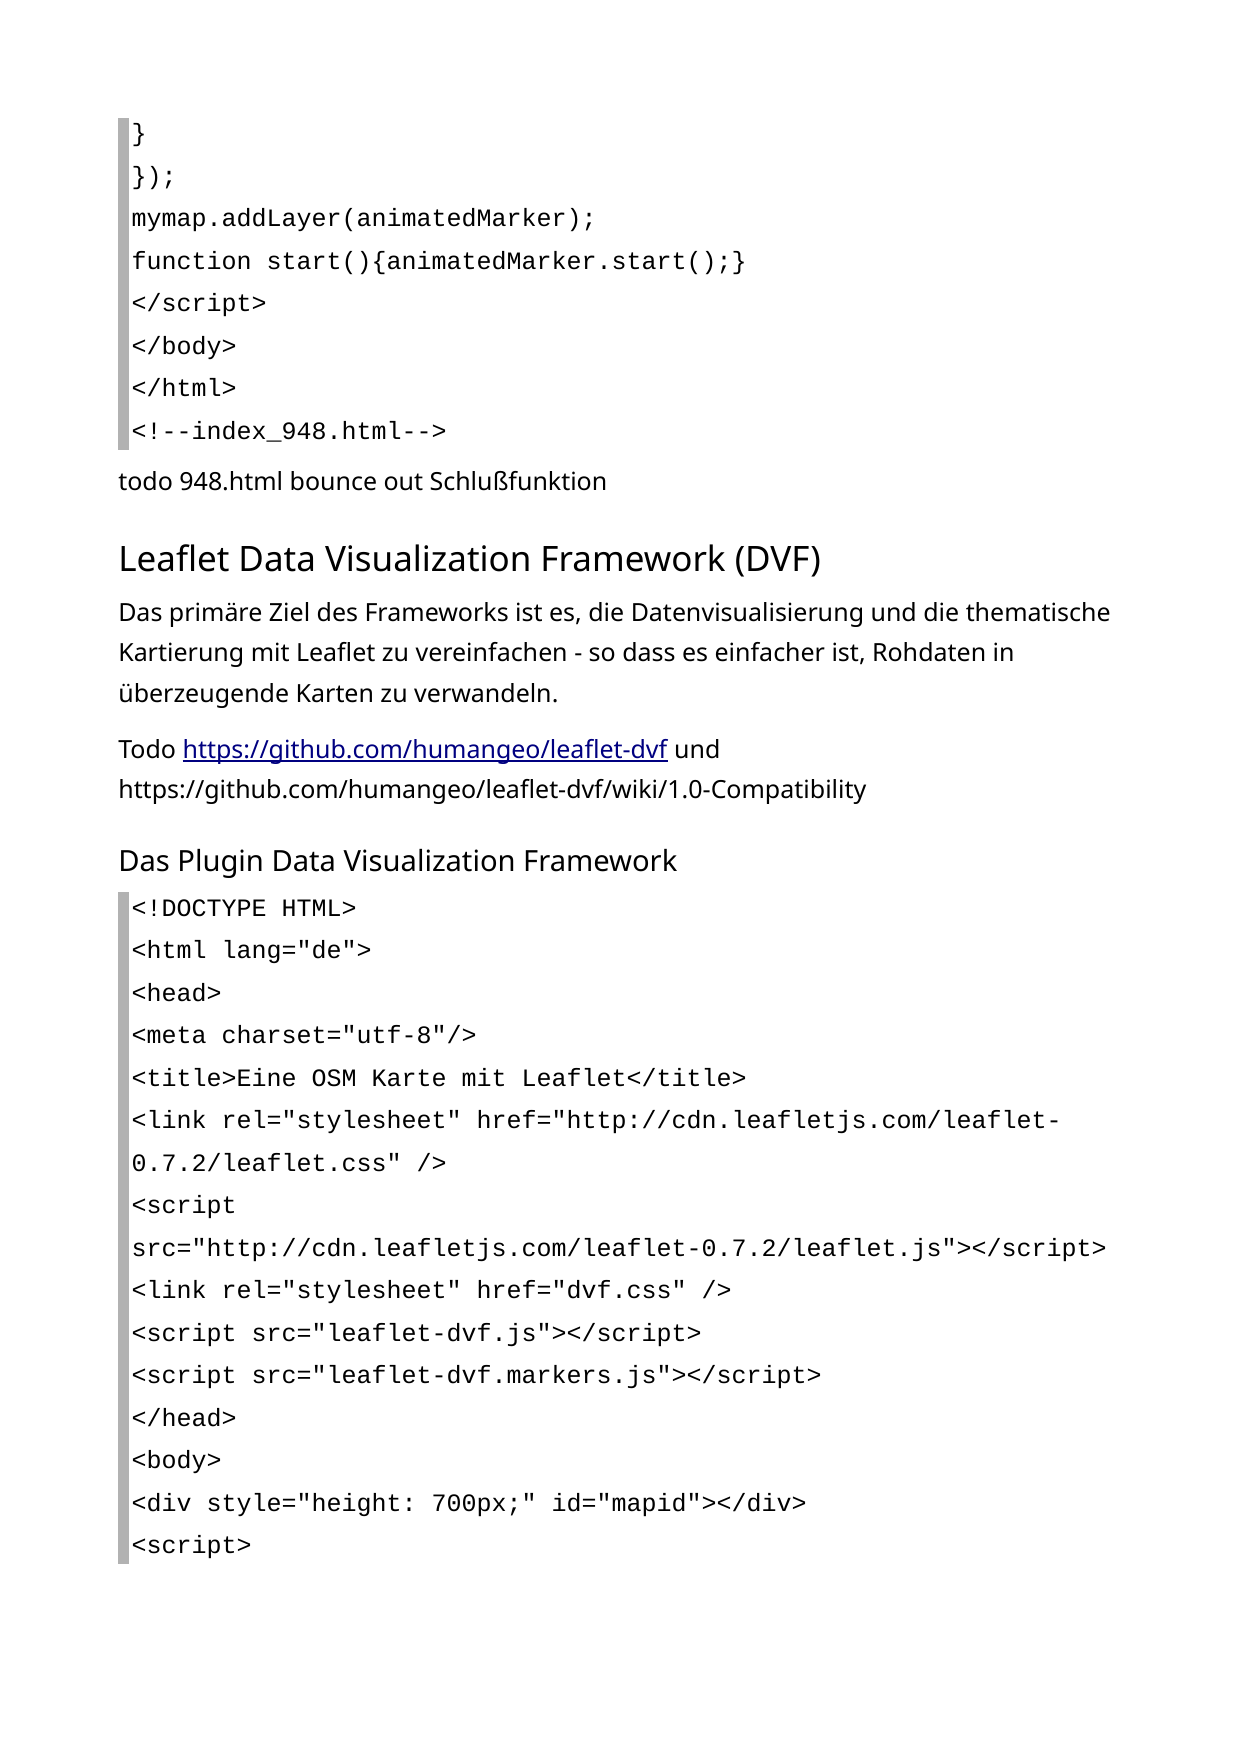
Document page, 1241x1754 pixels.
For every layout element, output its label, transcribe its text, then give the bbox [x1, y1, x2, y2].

text function start(){animatedMarker.start();} [129, 246, 1122, 277]
text <!--index_948.html--> [129, 416, 1122, 450]
text <script src="http://cdn.leafletjs.com/leaflet-0.7.2/leaflet.js"></script> [129, 1190, 1122, 1263]
text <script src="leaflet-dvf.markers.js"></script> [129, 1360, 1122, 1391]
text Das primäre Ziel des Frameworks ist es, die Datenvisualisierung und die thematische Kartierung mit Leaflet zu vereinfachen - so dass es einfacher ist, Rohdaten in überzeugende Karten zu verwandeln. [118, 594, 1122, 710]
text </script> [129, 288, 1122, 319]
text } [129, 118, 1122, 149]
text <script> [129, 1530, 1122, 1564]
text </head> [129, 1402, 1122, 1433]
subtitle Das Plugin Data Visualization Framework [118, 840, 1122, 880]
subtitle Leaflet Data Visualization Framework (DVF) [118, 534, 1122, 582]
text <link rel="stylesheet" href="dvf.css" /> [129, 1275, 1122, 1306]
text </body> [129, 331, 1122, 362]
text </html> [129, 373, 1122, 404]
text mymap.addLayer(animatedMarker); [129, 203, 1122, 234]
text <html lang="de"> [129, 935, 1122, 966]
text <title>Eine OSM Karte mit Leaflet</title> [129, 1062, 1122, 1093]
text }); [129, 161, 1122, 192]
text <link rel="stylesheet" href="http://cdn.leafletjs.com/leaflet-0.7.2/leaflet.css" /> [129, 1105, 1122, 1178]
text <!DOCTYPE HTML> [129, 892, 1122, 923]
text <head> [129, 977, 1122, 1008]
text <script src="leaflet-dvf.js"></script> [129, 1317, 1122, 1348]
text todo 948.html bounce out Schlußfunktion [118, 464, 1122, 498]
text <body> [129, 1445, 1122, 1476]
text <div style="height: 700px;" id="mapid"></div> [129, 1487, 1122, 1518]
text Todo https://github.com/humangeo/leaflet-dvf und https://github.com/humangeo/leaflet-dvf/wiki/1.0-Compatibility [118, 731, 1122, 806]
text <meta charset="utf-8"/> [129, 1020, 1122, 1051]
